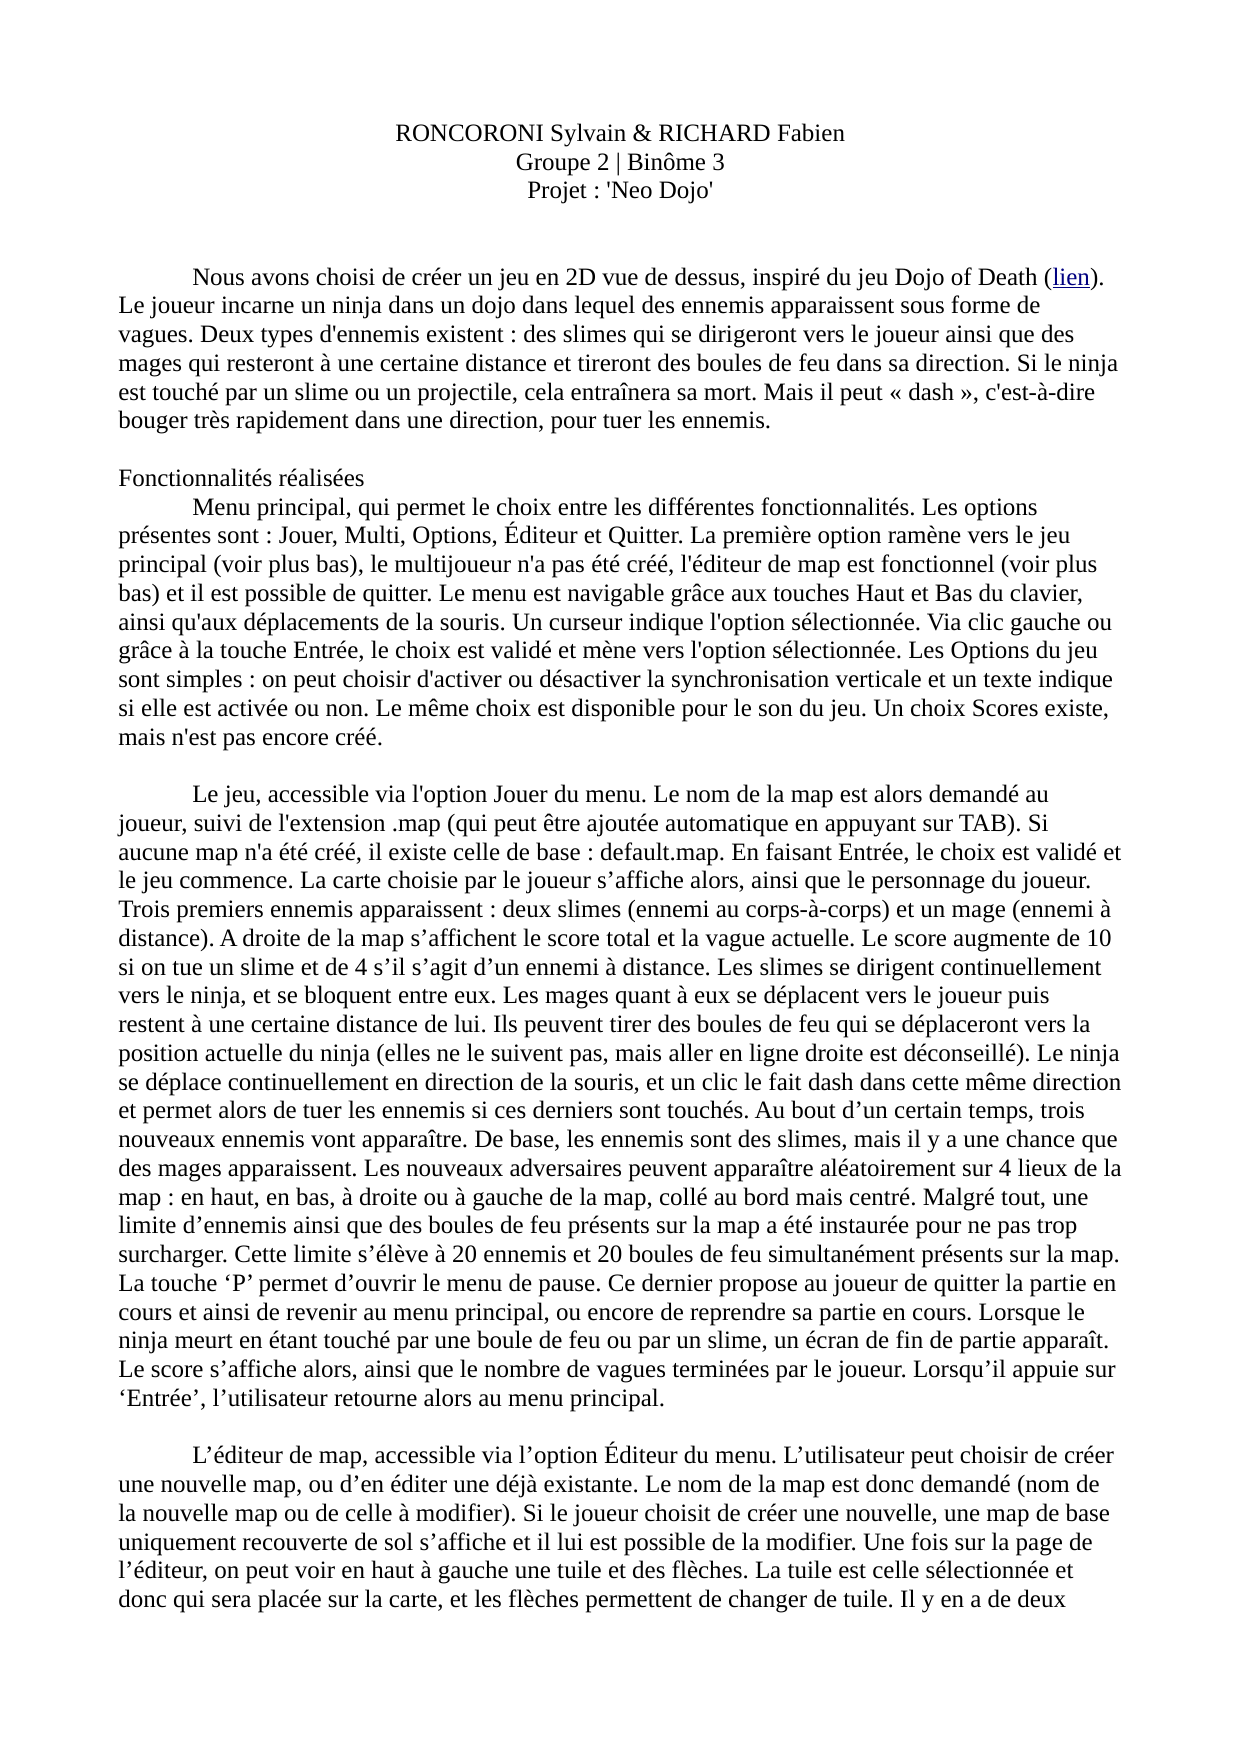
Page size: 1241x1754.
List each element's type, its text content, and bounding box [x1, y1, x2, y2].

text RONCORONI Sylvain & RICHARD Fabien [118, 118, 1122, 147]
text Nous avons choisi de créer un jeu en 2D vue de dessus, inspiré du jeu Dojo of Death (lien). Le joueur incarne un ninja dans un dojo dans lequel des ennemis apparaissent sous forme de vagues. Deux types d'ennemis existent : des slimes qui se dirigeront vers le joueur ainsi que des mages qui resteront à une certaine distance et tireront des boules de feu dans sa direction. Si le ninja est touché par un slime ou un projectile, cela entraînera sa mort. Mais il peut « dash », c'est-à-dire bouger très rapidement dans une direction, pour tuer les ennemis. [118, 262, 1122, 434]
text Fonctionnalités réalisées [118, 463, 1122, 492]
text Groupe 2 | Binôme 3 [118, 147, 1122, 176]
text Projet : 'Neo Dojo' [118, 176, 1122, 204]
text L’éditeur de map, accessible via l’option Éditeur du menu. L’utilisateur peut choisir de créer une nouvelle map, ou d’en éditer une déjà existante. Le nom de la map est donc demandé (nom de la nouvelle map ou de celle à modifier). Si le joueur choisit de créer une nouvelle, une map de base uniquement recouverte de sol s’affiche et il lui est possible de la modifier. Une fois sur la page de l’éditeur, on peut voir en haut à gauche une tuile et des flèches. La tuile est celle sélectionnée et donc qui sera placée sur la carte, et les flèches permettent de changer de tuile. Il y en a de deux [118, 1441, 1122, 1613]
text Le jeu, accessible via l'option Jouer du menu. Le nom de la map est alors demandé au joueur, suivi de l'extension .map (qui peut être ajoutée automatique en appuyant sur TAB). Si aucune map n'a été créé, il existe celle de base : default.map. En faisant Entrée, le choix est validé et le jeu commence. La carte choisie par le joueur s’affiche alors, ainsi que le personnage du joueur. Trois premiers ennemis apparaissent : deux slimes (ennemi au corps-à-corps) et un mage (ennemi à distance). A droite de la map s’affichent le score total et la vague actuelle. Le score augmente de 10 si on tue un slime et de 4 s’il s’agit d’un ennemi à distance. Les slimes se dirigent continuellement vers le ninja, et se bloquent entre eux. Les mages quant à eux se déplacent vers le joueur puis restent à une certaine distance de lui. Ils peuvent tirer des boules de feu qui se déplaceront vers la position actuelle du ninja (elles ne le suivent pas, mais aller en ligne droite est déconseillé). Le ninja se déplace continuellement en direction de la souris, et un clic le fait dash dans cette même direction et permet alors de tuer les ennemis si ces derniers sont touchés. Au bout d’un certain temps, trois nouveaux ennemis vont apparaître. De base, les ennemis sont des slimes, mais il y a une chance que des mages apparaissent. Les nouveaux adversaires peuvent apparaître aléatoirement sur 4 lieux de la map : en haut, en bas, à droite ou à gauche de la map, collé au bord mais centré. Malgré tout, une limite d’ennemis ainsi que des boules de feu présents sur la map a été instaurée pour ne pas trop surcharger. Cette limite s’élève à 20 ennemis et 20 boules de feu simultanément présents sur la map. La touche ‘P’ permet d’ouvrir le menu de pause. Ce dernier propose au joueur de quitter la partie en cours et ainsi de revenir au menu principal, ou encore de reprendre sa partie en cours. Lorsque le ninja meurt en étant touché par une boule de feu ou par un slime, un écran de fin de partie apparaît. Le score s’affiche alors, ainsi que le nombre de vagues terminées par le joueur. Lorsqu’il appuie sur ‘Entrée’, l’utilisateur retourne alors au menu principal. [118, 779, 1122, 1412]
text Menu principal, qui permet le choix entre les différentes fonctionnalités. Les options présentes sont : Jouer, Multi, Options, Éditeur et Quitter. La première option ramène vers le jeu principal (voir plus bas), le multijoueur n'a pas été créé, l'éditeur de map est fonctionnel (voir plus bas) et il est possible de quitter. Le menu est navigable grâce aux touches Haut et Bas du clavier, ainsi qu'aux déplacements de la souris. Un curseur indique l'option sélectionnée. Via clic gauche ou grâce à la touche Entrée, le choix est validé et mène vers l'option sélectionnée. Les Options du jeu sont simples : on peut choisir d'activer ou désactiver la synchronisation verticale et un texte indique si elle est activée ou non. Le même choix est disponible pour le son du jeu. Un choix Scores existe, mais n'est pas encore créé. [118, 492, 1122, 751]
